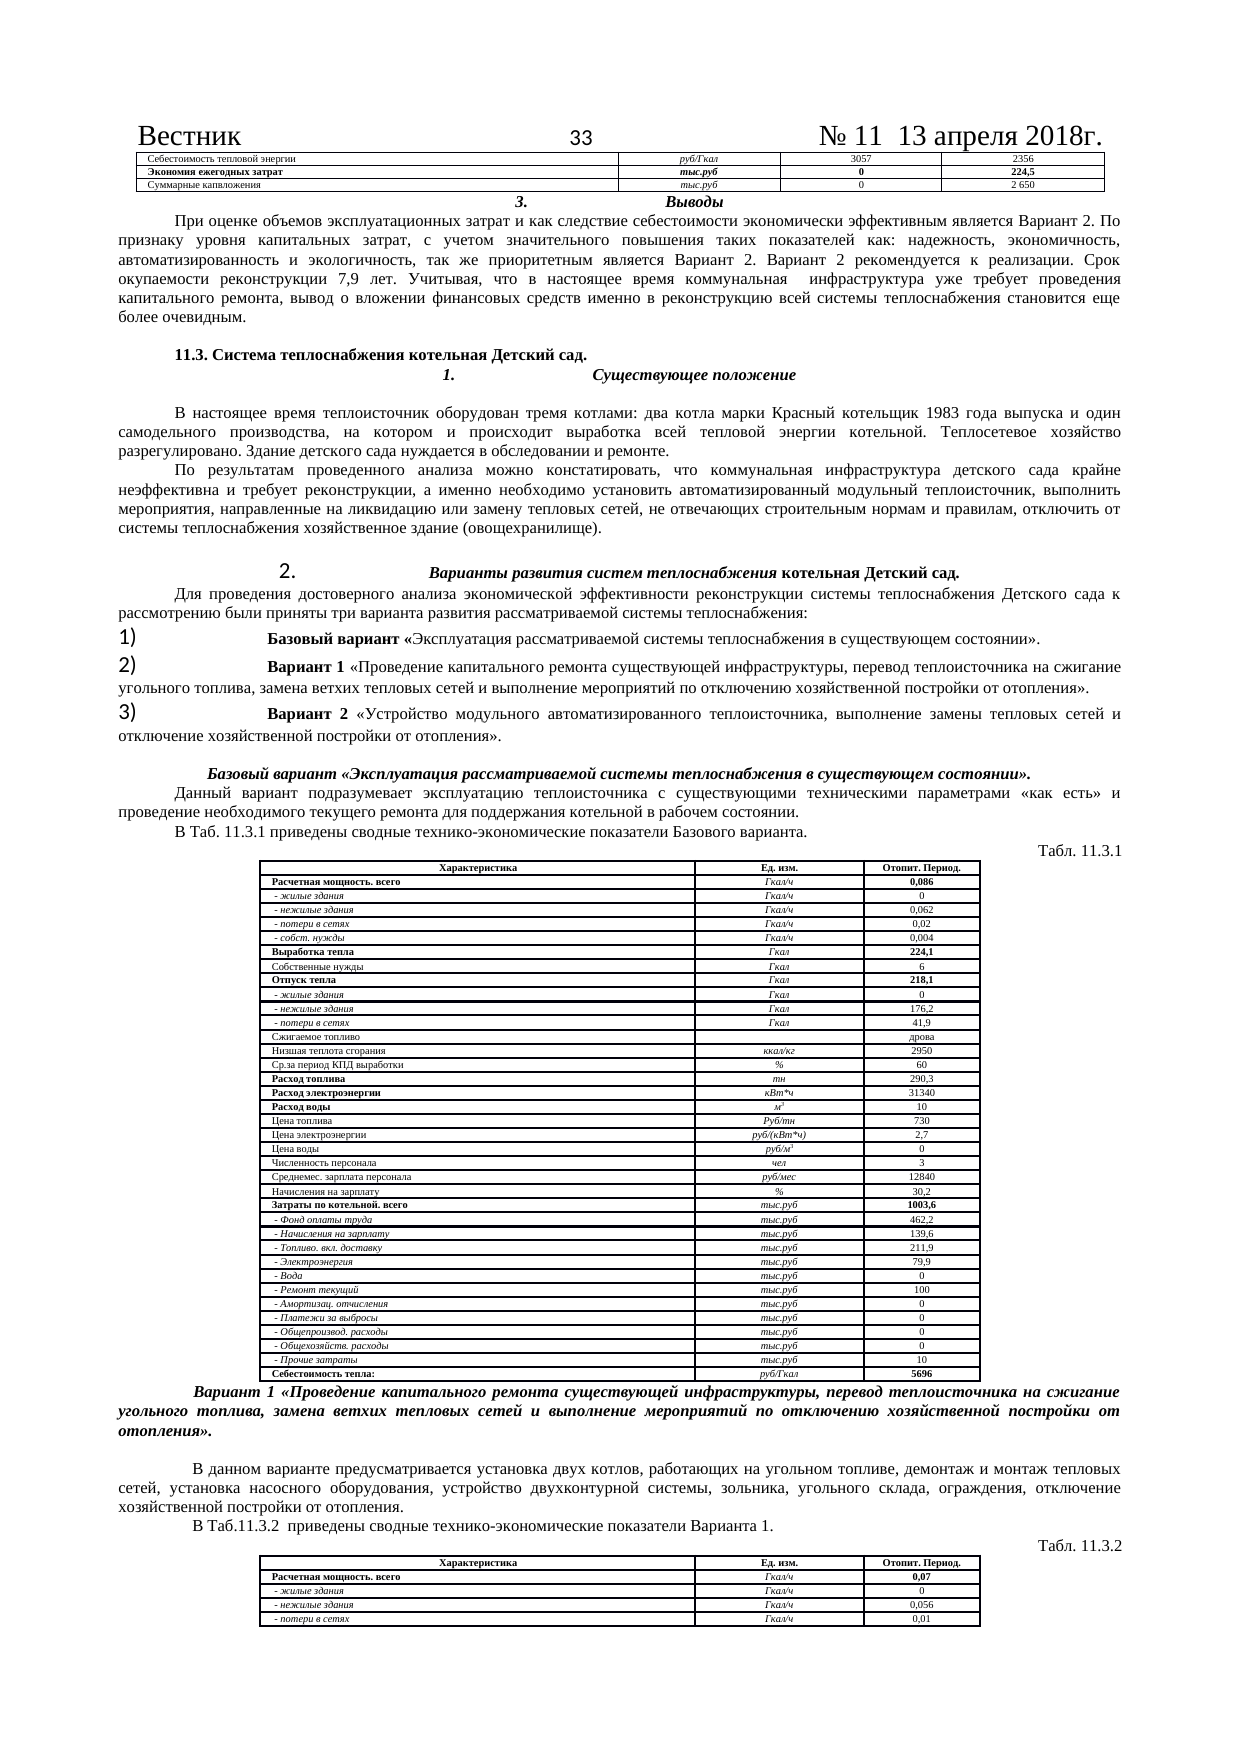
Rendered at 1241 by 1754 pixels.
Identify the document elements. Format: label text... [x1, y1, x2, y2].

table_cell Гкал/ч [696, 932, 863, 944]
table_cell Гкал [696, 960, 863, 972]
table_cell - потери в сетях [261, 1613, 694, 1625]
table_cell 0 [781, 179, 941, 191]
table_cell - жилые здания [261, 890, 694, 902]
table_cell Экономия ежегодных затрат [137, 166, 618, 178]
table_cell 30,2 [865, 1185, 979, 1197]
table_cell руб/мес [696, 1171, 863, 1183]
table_cell 60 [865, 1059, 979, 1071]
table_cell 10 [865, 1354, 979, 1366]
table_cell 730 [865, 1115, 979, 1127]
table_cell тыс.руб [696, 1270, 863, 1282]
table_cell Собственные нужды [261, 960, 694, 972]
table_header Отопит. Период. [865, 862, 979, 874]
table_cell руб/Гкал [619, 153, 780, 165]
table_cell тн [696, 1073, 863, 1085]
table_cell тыс.руб [696, 1326, 863, 1338]
table_cell 79,9 [865, 1256, 979, 1267]
list Выводы [118, 192, 1122, 211]
table_cell 0 [865, 1585, 979, 1597]
table_cell Расчетная мощность. всего [261, 876, 694, 888]
table_cell - Вода [261, 1270, 694, 1282]
table_cell руб/м3 [696, 1143, 863, 1155]
table_cell тыс.руб [619, 166, 780, 178]
table_cell Выработка тепла [261, 946, 694, 958]
table_cell Расчетная мощность. всего [261, 1571, 694, 1583]
table_cell 0 [865, 1143, 979, 1155]
table_cell кВт*ч [696, 1087, 863, 1099]
table_cell тыс.руб [696, 1213, 863, 1225]
table_cell Себестоимость тепла: [261, 1368, 694, 1380]
table_cell Цена электроэнергии [261, 1129, 694, 1141]
table_cell Цена воды [261, 1143, 694, 1155]
table_cell руб/(кВт*ч) [696, 1129, 863, 1141]
table_header Ед. изм. [696, 1557, 863, 1569]
table_cell 12840 [865, 1171, 979, 1183]
table_cell 2356 [942, 153, 1104, 165]
table_cell Отпуск тепла [261, 974, 694, 986]
table_cell Себестоимость тепловой энергии [137, 153, 618, 165]
table_cell - Начисления на зарплату [261, 1228, 694, 1239]
list Вариант 1 «Проведение капитального ремонта существующей инфраструктуры, перевод теплоисточника на сжигание угольного топлива, замена ветхих тепловых сетей и выполнение мероприятий по отключению хозяйственной постройки от отопления». [118, 650, 1122, 697]
table_cell Гкал/ч [696, 876, 863, 888]
table_cell тыс.руб [696, 1354, 863, 1366]
table_cell Начисления на зарплату [261, 1185, 694, 1197]
text 11.3. Система теплоснабжения котельная Детский сад. [118, 345, 1122, 364]
table_cell [696, 1031, 863, 1042]
table_cell дрова [865, 1031, 979, 1042]
table_cell 0 [781, 166, 941, 178]
table_cell 0 [865, 1298, 979, 1310]
table_cell Среднемес. зарплата персонала [261, 1171, 694, 1183]
table_cell 0,02 [865, 918, 979, 930]
text В Таб.11.3.2 приведены сводные технико-экономические показатели Варианта 1. [118, 1516, 1122, 1535]
table_cell тыс.руб [696, 1298, 863, 1310]
text Табл. 11.3.2 [118, 1535, 1122, 1554]
table_cell 0 [865, 1340, 979, 1352]
text Табл. 11.3.1 [118, 841, 1122, 860]
table_cell 0,062 [865, 904, 979, 916]
table_cell 5696 [865, 1368, 979, 1380]
table_cell 0,07 [865, 1571, 979, 1583]
table_cell тыс.руб [696, 1256, 863, 1267]
table_cell м3 [696, 1101, 863, 1113]
table_header Отопит. Период. [865, 1557, 979, 1569]
table_cell Затраты по котельной. всего [261, 1199, 694, 1211]
table_cell Гкал [696, 974, 863, 986]
table_cell тыс.руб [696, 1199, 863, 1211]
table_cell Гкал [696, 1016, 863, 1028]
table_cell - нежилые здания [261, 1003, 694, 1014]
table_cell 0 [865, 988, 979, 1000]
table_cell 224,5 [942, 166, 1104, 178]
table_cell - нежилые здания [261, 904, 694, 916]
table_cell - Фонд оплаты труда [261, 1213, 694, 1225]
table_header Характеристика [261, 1557, 694, 1569]
table_cell 0 [865, 890, 979, 902]
table_cell 2 650 [942, 179, 1104, 191]
table_cell 6 [865, 960, 979, 972]
text При оценке объемов эксплуатационных затрат и как следствие себестоимости экономически эффективным является Вариант 2. По признаку уровня капитальных затрат, с учетом значительного повышения таких показателей как: надежность, экономичность, автоматизированность и экологичность, так же приоритетным является Вариант 2. Вариант 2 рекомендуется к реализации. Срок окупаемости реконструкции 7,9 лет. Учитывая, что в настоящее время коммунальная инфраструктура уже требует проведения капитального ремонта, вывод о вложении финансовых средств именно в реконструкцию всей системы теплоснабжения становится еще более очевидным. [118, 211, 1122, 326]
table_cell 0 [865, 1326, 979, 1338]
text Базовый вариант «Эксплуатация рассматриваемой системы теплоснабжения в существующем состоянии». [118, 764, 1122, 783]
table_cell Гкал/ч [696, 1585, 863, 1597]
table_cell 0,004 [865, 932, 979, 944]
table_cell 290,3 [865, 1073, 979, 1085]
table_cell - Топливо. вкл. доставку [261, 1241, 694, 1253]
table_cell - собст. нужды [261, 932, 694, 944]
table_cell тыс.руб [696, 1228, 863, 1239]
text По результатам проведенного анализа можно констатировать, что коммунальная инфраструктура детского сада крайне неэффективна и требует реконструкции, а именно необходимо установить автоматизированный модульный теплоисточник, выполнить мероприятия, направленные на ликвидацию или замену тепловых сетей, не отвечающих строительным нормам и правилам, отключить от системы теплоснабжения хозяйственное здание (овощехранилище). [118, 460, 1122, 537]
table_cell 0 [865, 1270, 979, 1282]
table_cell Сжигаемое топливо [261, 1031, 694, 1042]
table_cell % [696, 1185, 863, 1197]
table_cell Суммарные капвложения [137, 179, 618, 191]
list Существующее положение [118, 364, 1122, 383]
table_cell - потери в сетях [261, 918, 694, 930]
table_cell ккал/кг [696, 1045, 863, 1057]
table_cell Руб/тн [696, 1115, 863, 1127]
table_cell Гкал/ч [696, 918, 863, 930]
table_cell - Общепроизвод. расходы [261, 1326, 694, 1338]
table_cell - Общехозяйств. расходы [261, 1340, 694, 1352]
table_cell 41,9 [865, 1016, 979, 1028]
table_cell % [696, 1059, 863, 1071]
table_cell тыс.руб [696, 1340, 863, 1352]
table_cell Гкал/ч [696, 1613, 863, 1625]
table_cell - жилые здания [261, 988, 694, 1000]
table_cell 10 [865, 1101, 979, 1113]
table_cell 1003,6 [865, 1199, 979, 1211]
text В Таб. 11.3.1 приведены сводные технико-экономические показатели Базового варианта. [118, 821, 1122, 841]
table_cell Ср.за период КПД выработки [261, 1059, 694, 1071]
table_cell - Электроэнергия [261, 1256, 694, 1267]
table_cell - Амортизац. отчисления [261, 1298, 694, 1310]
table_cell - Ремонт текущий [261, 1284, 694, 1296]
table_cell тыс.руб [619, 179, 780, 191]
text В настоящее время теплоисточник оборудован тремя котлами: два котла марки Красный котельщик 1983 года выпуска и один самодельного производства, на котором и происходит выработка всей тепловой энергии котельной. Теплосетевое хозяйство разрегулировано. Здание детского сада нуждается в обследовании и ремонте. [118, 403, 1122, 460]
table_cell 0 [865, 1312, 979, 1324]
table_cell 211,9 [865, 1241, 979, 1253]
table_header Характеристика [261, 862, 694, 874]
text В данном варианте предусматривается установка двух котлов, работающих на угольном топливе, демонтаж и монтаж тепловых сетей, установка насосного оборудования, устройство двухконтурной системы, зольника, угольного склада, ограждения, отключение хозяйственной постройки от отопления. [118, 1459, 1122, 1516]
table_cell 0,086 [865, 876, 979, 888]
table_cell 3 [865, 1157, 979, 1169]
text Для проведения достоверного анализа экономической эффективности реконструкции системы теплоснабжения Детского сада к рассмотрению были приняты три варианта развития рассматриваемой системы теплоснабжения: [118, 584, 1122, 622]
table_cell Гкал/ч [696, 890, 863, 902]
table_cell - Прочие затраты [261, 1354, 694, 1366]
table_cell Гкал/ч [696, 1571, 863, 1583]
table_cell - жилые здания [261, 1585, 694, 1597]
table_cell 218,1 [865, 974, 979, 986]
text Вариант 1 «Проведение капитального ремонта существующей инфраструктуры, перевод теплоисточника на сжигание угольного топлива, замена ветхих тепловых сетей и выполнение мероприятий по отключению хозяйственной постройки от отопления». [118, 1382, 1122, 1439]
text Данный вариант подразумевает эксплуатацию теплоисточника с существующими техническими параметрами «как есть» и проведение необходимого текущего ремонта для поддержания котельной в рабочем состоянии. [118, 783, 1122, 821]
table_cell Гкал [696, 946, 863, 958]
table_cell Низшая теплота сгорания [261, 1045, 694, 1057]
table_cell 224,1 [865, 946, 979, 958]
table_cell тыс.руб [696, 1284, 863, 1296]
table_cell тыс.руб [696, 1241, 863, 1253]
list Варианты развития систем теплоснабжения котельная Детский сад. [118, 556, 1122, 584]
table_cell 0,056 [865, 1599, 979, 1611]
table_cell Гкал/ч [696, 904, 863, 916]
table_cell 462,2 [865, 1213, 979, 1225]
table_cell Гкал [696, 1003, 863, 1014]
table_cell тыс.руб [696, 1312, 863, 1324]
table_cell Цена топлива [261, 1115, 694, 1127]
table_cell 31340 [865, 1087, 979, 1099]
table_cell 176,2 [865, 1003, 979, 1014]
table_cell - потери в сетях [261, 1016, 694, 1028]
table_cell Гкал/ч [696, 1599, 863, 1611]
table_cell 100 [865, 1284, 979, 1296]
table_cell 2,7 [865, 1129, 979, 1141]
list Вариант 2 «Устройство модульного автоматизированного теплоисточника, выполнение замены тепловых сетей и отключение хозяйственной постройки от отопления». [118, 697, 1122, 745]
table_cell руб/Гкал [696, 1368, 863, 1380]
table_cell Расход воды [261, 1101, 694, 1113]
table_cell 3057 [781, 153, 941, 165]
table_cell - нежилые здания [261, 1599, 694, 1611]
table_cell чел [696, 1157, 863, 1169]
table_cell 139,6 [865, 1228, 979, 1239]
table_header Ед. изм. [696, 862, 863, 874]
table_cell Численность персонала [261, 1157, 694, 1169]
table_cell 0,01 [865, 1613, 979, 1625]
table_cell Гкал [696, 988, 863, 1000]
table_cell Расход электроэнергии [261, 1087, 694, 1099]
table_cell - Платежи за выбросы [261, 1312, 694, 1324]
table_cell 2950 [865, 1045, 979, 1057]
table_cell Расход топлива [261, 1073, 694, 1085]
list Базовый вариант «Эксплуатация рассматриваемой системы теплоснабжения в существующем состоянии». [118, 622, 1122, 650]
